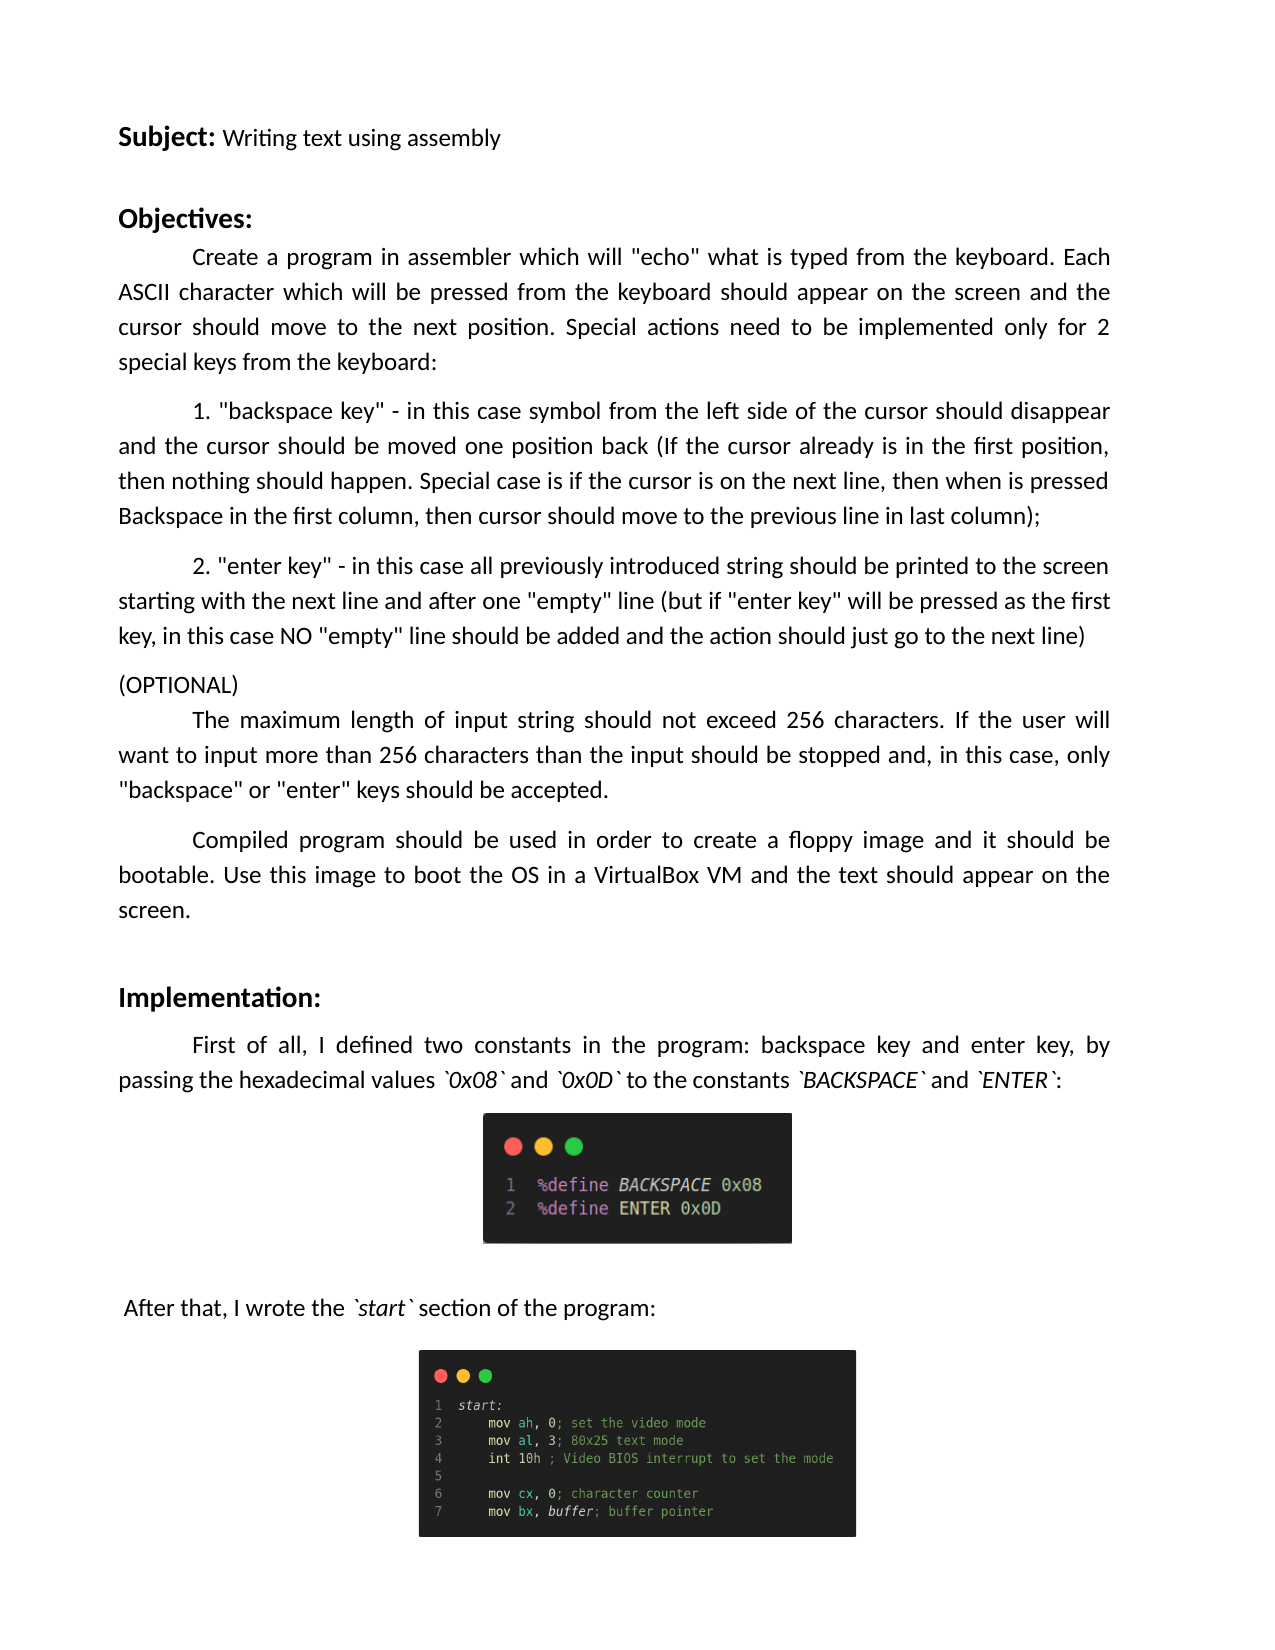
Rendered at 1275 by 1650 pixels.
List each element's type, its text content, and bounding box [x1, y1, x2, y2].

text Compiled program should be used in order to create a floppy image and it should be bootable. Use this image to boot the OS in a VirtualBox VM and the text should appear on the screen. [118, 824, 1112, 925]
text After that, I wrote the `start` section of the program: [118, 1292, 1112, 1322]
text (OPTIONAL) The maximum length of input string should not exceed 256 characters. If the user will want to input more than 256 characters than the input should be stopped and, in this case, only "backspace" or "enter" keys should be accepted. [118, 670, 1112, 805]
text Subject: Writing text using assembly [118, 118, 1112, 154]
text Objectives: [118, 200, 1112, 236]
text Implementation: [118, 979, 1112, 1015]
text Create a program in assembler which will "echo" what is typed from the keyboard. Each ASCII character which will be pressed from the keyboard should appear on the screen and the cursor should move to the next position. Special actions need to be implemented only for 2 special keys from the keyboard: [118, 241, 1112, 376]
text 2. "enter key" - in this case all previously introduced string should be printed to the screen starting with the next line and after one "empty" line (but if "enter key" will be pressed as the first key, in this case NO "empty" line should be added and the action should just go to the next line) [118, 550, 1112, 651]
text First of all, I defined two constants in the program: backspace key and enter key, by passing the hexadecimal values `0x08` and `0x0D` to the constants `BACKSPACE` and `ENTER`: [118, 1029, 1112, 1095]
text 1. "backspace key" - in this case symbol from the left side of the cursor should disappear and the cursor should be moved one position back (If the cursor already is in the first position, then nothing should happen. Special case is if the cursor is on the next line, then when is pressed Backspace in the first column, then cursor should move to the previous line in last column); [118, 396, 1112, 531]
